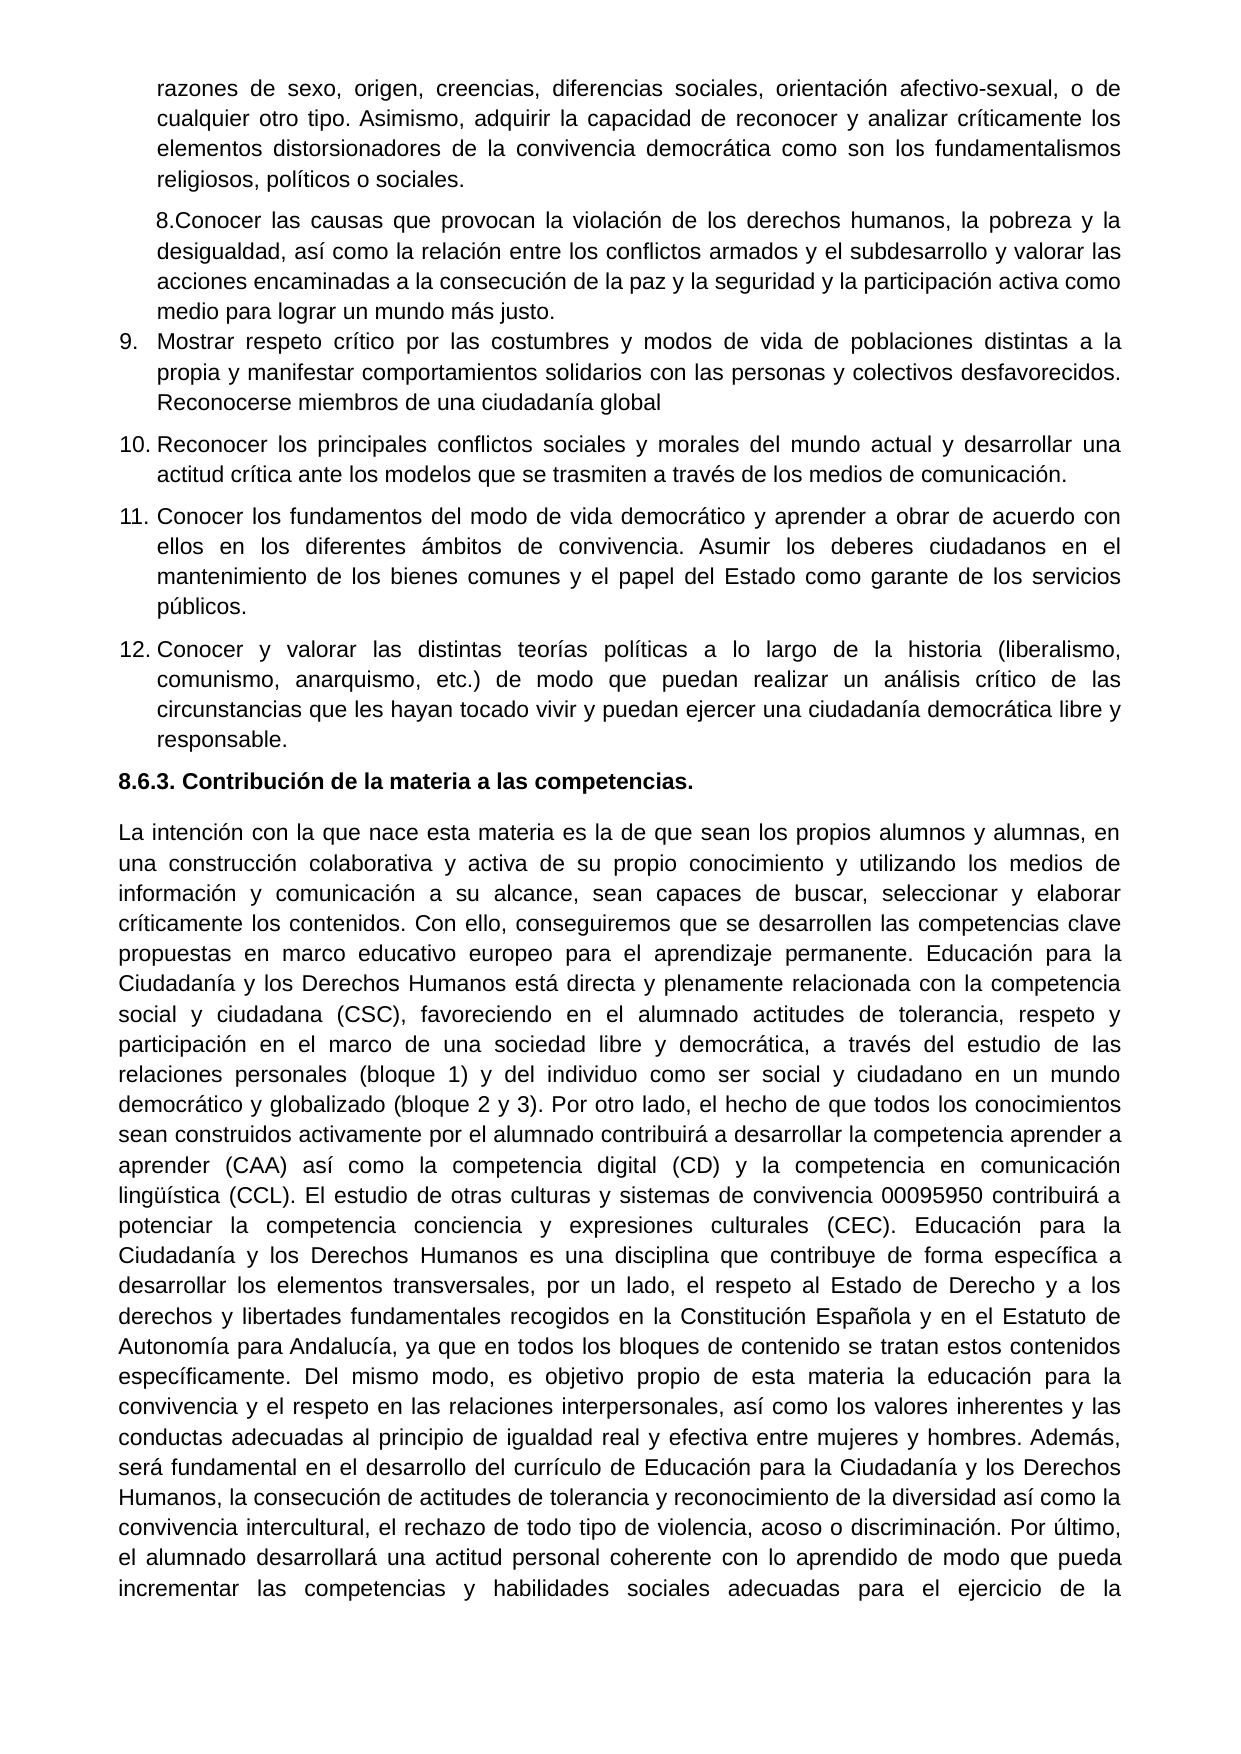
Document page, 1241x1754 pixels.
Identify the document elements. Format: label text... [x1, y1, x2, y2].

text 8.Conocer las causas que provocan la violación de los derechos humanos, la pobreza y la desigualdad, así como la relación entre los conflictos armados y el subdesarrollo y valorar las acciones encaminadas a la consecución de la paz y la seguridad y la participación activa como medio para lograr un mundo más justo. [156, 207, 1122, 324]
list Conocer los fundamentos del modo de vida democrático y aprender a obrar de acuerdo con ellos en los diferentes ámbitos de convivencia. Asumir los deberes ciudadanos en el mantenimiento de los bienes comunes y el papel del Estado como garante de los servicios públicos. [119, 503, 1122, 620]
list Conocer y valorar las distintas teorías políticas a lo largo de la historia (liberalismo, comunismo, anarquismo, etc.) de modo que puedan realizar un análisis crítico de las circunstancias que les hayan tocado vivir y puedan ejercer una ciudadanía democrática libre y responsable. [119, 636, 1122, 752]
text La intención con la que nace esta materia es la de que sean los propios alumnos y alumnas, en una construcción colaborativa y activa de su propio conocimiento y utilizando los medios de información y comunicación a su alcance, sean capaces de buscar, seleccionar y elaborar críticamente los contenidos. Con ello, conseguiremos que se desarrollen las competencias clave propuestas en marco educativo europeo para el aprendizaje permanente. Educación para la Ciudadanía y los Derechos Humanos está directa y plenamente relacionada con la competencia social y ciudadana (CSC), favoreciendo en el alumnado actitudes de tolerancia, respeto y participación en el marco de una sociedad libre y democrática, a través del estudio de las relaciones personales (bloque 1) y del individuo como ser social y ciudadano en un mundo democrático y globalizado (bloque 2 y 3). Por otro lado, el hecho de que todos los conocimientos sean construidos activamente por el alumnado contribuirá a desarrollar la competencia aprender a aprender (CAA) así como la competencia digital (CD) y la competencia en comunicación lingüística (CCL). El estudio de otras culturas y sistemas de convivencia 00095950 contribuirá a potenciar la competencia conciencia y expresiones culturales (CEC). Educación para la Ciudadanía y los Derechos Humanos es una disciplina que contribuye de forma específica a desarrollar los elementos transversales, por un lado, el respeto al Estado de Derecho y a los derechos y libertades fundamentales recogidos en la Constitución Española y en el Estatuto de Autonomía para Andalucía, ya que en todos los bloques de contenido se tratan estos contenidos específicamente. Del mismo modo, es objetivo propio de esta materia la educación para la convivencia y el respeto en las relaciones interpersonales, así como los valores inherentes y las conductas adecuadas al principio de igualdad real y efectiva entre mujeres y hombres. Además, será fundamental en el desarrollo del currículo de Educación para la Ciudadanía y los Derechos Humanos, la consecución de actitudes de tolerancia y reconocimiento de la diversidad así como la convivencia intercultural, el rechazo de todo tipo de violencia, acoso o discriminación. Por último, el alumnado desarrollará una actitud personal coherente con lo aprendido de modo que pueda incrementar las competencias y habilidades sociales adecuadas para el ejercicio de la [118, 819, 1122, 1601]
list Reconocer los principales conflictos sociales y morales del mundo actual y desarrollar una actitud crítica ante los modelos que se trasmiten a través de los medios de comunicación. [119, 431, 1122, 487]
list Mostrar respeto crítico por las costumbres y modos de vida de poblaciones distintas a la propia y manifestar comportamientos solidarios con las personas y colectivos desfavorecidos. Reconocerse miembros de una ciudadanía global [119, 328, 1122, 415]
text 8.6.3. Contribución de la materia a las competencias. [118, 768, 1122, 794]
list razones de sexo, origen, creencias, diferencias sociales, orientación afectivo-sexual, o de cualquier otro tipo. Asimismo, adquirir la capacidad de reconocer y analizar críticamente los elementos distorsionadores de la convivencia democrática como son los fundamentalismos religiosos, políticos o sociales. [119, 75, 1122, 192]
